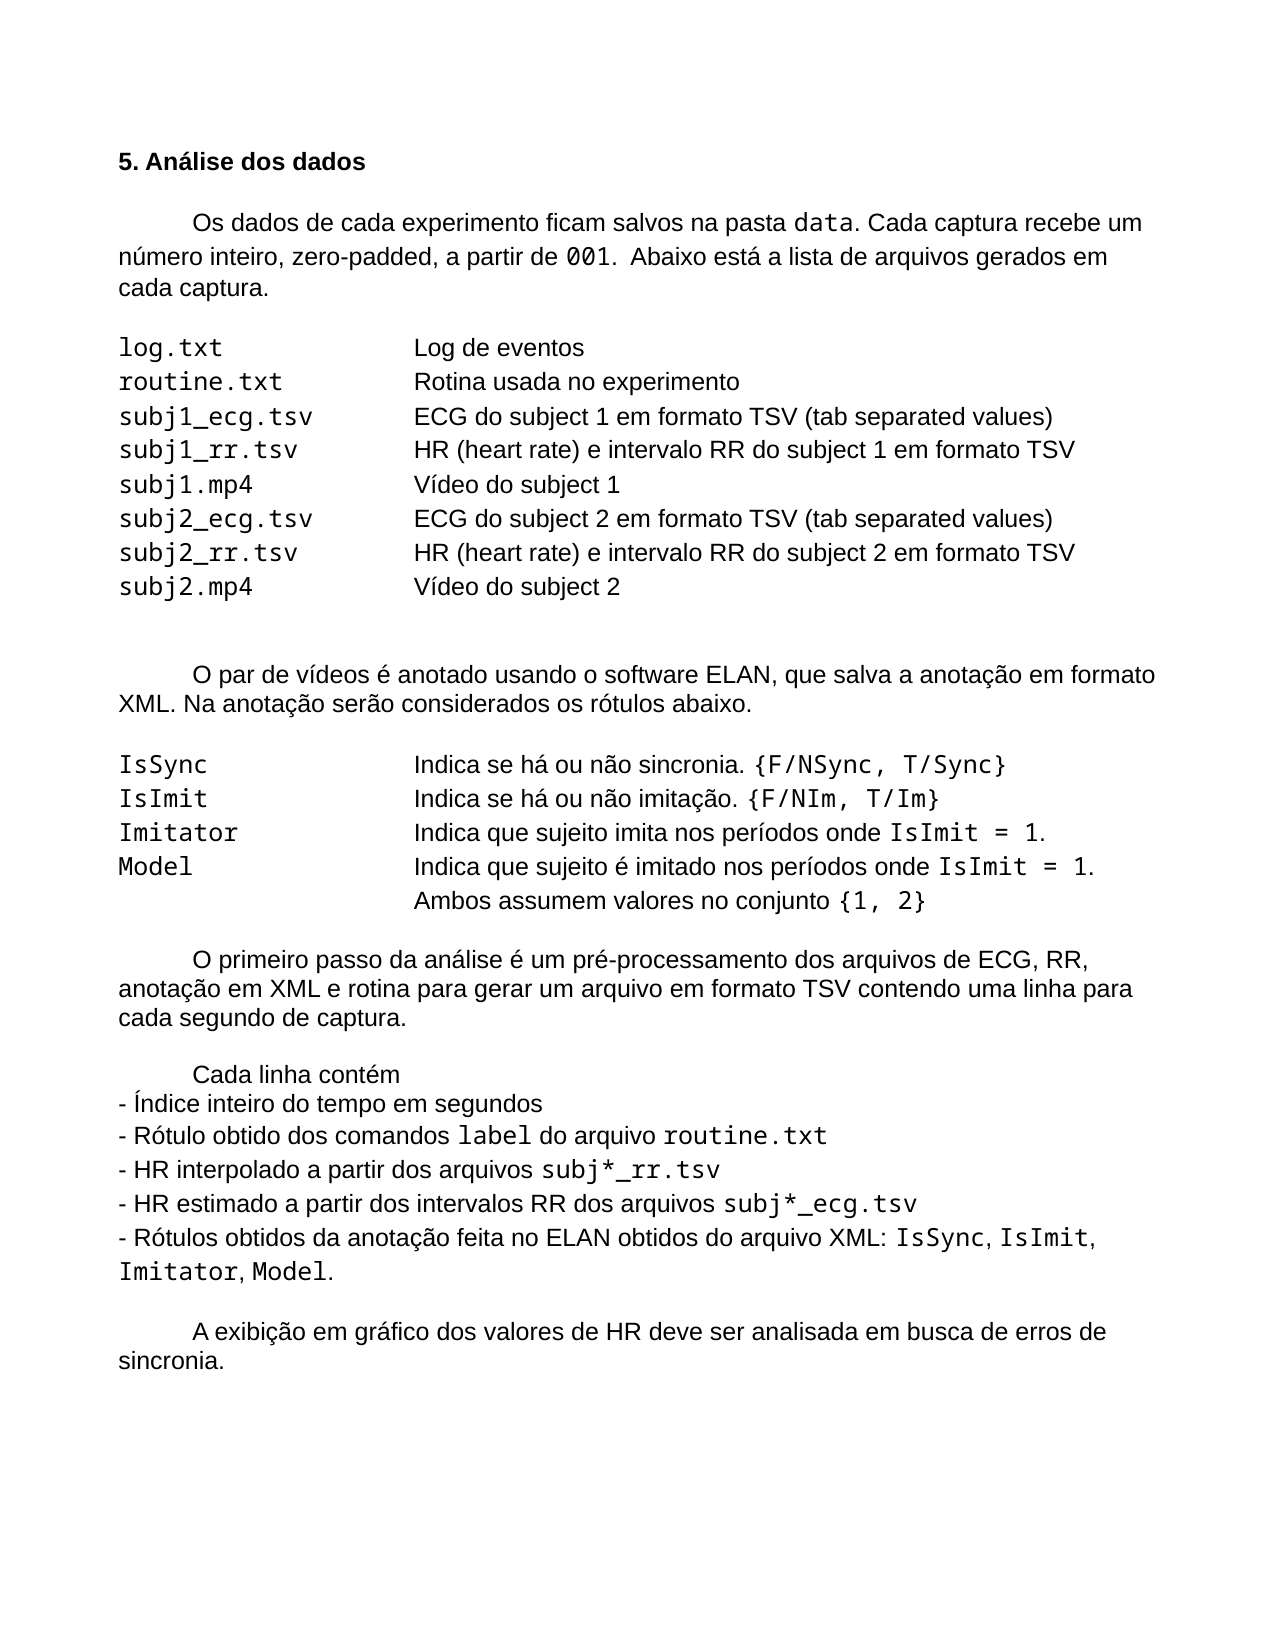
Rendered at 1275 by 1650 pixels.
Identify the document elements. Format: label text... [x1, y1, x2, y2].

text A exibição em gráfico dos valores de HR deve ser analisada em busca de erros de sincronia. [118, 1317, 1157, 1374]
text O par de vídeos é anotado usando o software ELAN, que salva a anotação em formato XML. Na anotação serão considerados os rótulos abaixo. [118, 660, 1157, 717]
text log.txt Log de eventos [118, 330, 1157, 364]
text IsImit Indica se há ou não imitação. {F/NIm, T/Im} [118, 780, 1157, 814]
text subj2_rr.tsv HR (heart rate) e intervalo RR do subject 2 em formato TSV [118, 534, 1157, 568]
text - Índice inteiro do tempo em segundos [118, 1089, 1157, 1118]
text subj1_ecg.tsv ECG do subject 1 em formato TSV (tab separated values) [118, 398, 1157, 432]
text O primeiro passo da análise é um pré-processamento dos arquivos de ECG, RR, anotação em XML e rotina para gerar um arquivo em formato TSV contendo uma linha para cada segundo de captura. [118, 945, 1157, 1032]
text Cada linha contém [118, 1060, 1157, 1089]
text subj1.mp4 Vídeo do subject 1 [118, 466, 1157, 500]
text subj2.mp4 Vídeo do subject 2 [118, 568, 1157, 602]
text subj2_ecg.tsv ECG do subject 2 em formato TSV (tab separated values) [118, 500, 1157, 534]
text - HR estimado a partir dos intervalos RR dos arquivos subj*_ecg.tsv [118, 1186, 1157, 1220]
text subj1_rr.tsv HR (heart rate) e intervalo RR do subject 1 em formato TSV [118, 432, 1157, 466]
text Model Indica que sujeito é imitado nos períodos onde IsImit = 1. [118, 848, 1157, 882]
text - Rótulo obtido dos comandos label do arquivo routine.txt [118, 1118, 1157, 1152]
text - Rótulos obtidos da anotação feita no ELAN obtidos do arquivo XML: IsSync, IsImit, Imitator, Model. [118, 1220, 1157, 1288]
text - HR interpolado a partir dos arquivos subj*_rr.tsv [118, 1152, 1157, 1186]
text Os dados de cada experimento ficam salvos na pasta data. Cada captura recebe um número inteiro, zero-padded, a partir de 001. Abaixo está a lista de arquivos gerados em cada captura. [118, 204, 1157, 301]
text IsSync Indica se há ou não sincronia. {F/NSync, T/Sync} [118, 746, 1157, 780]
text routine.txt Rotina usada no experimento [118, 364, 1157, 398]
text Imitator Indica que sujeito imita nos períodos onde IsImit = 1. [118, 814, 1157, 848]
text 5. Análise dos dados [118, 147, 1157, 176]
text Ambos assumem valores no conjunto {1, 2} [118, 882, 1157, 917]
